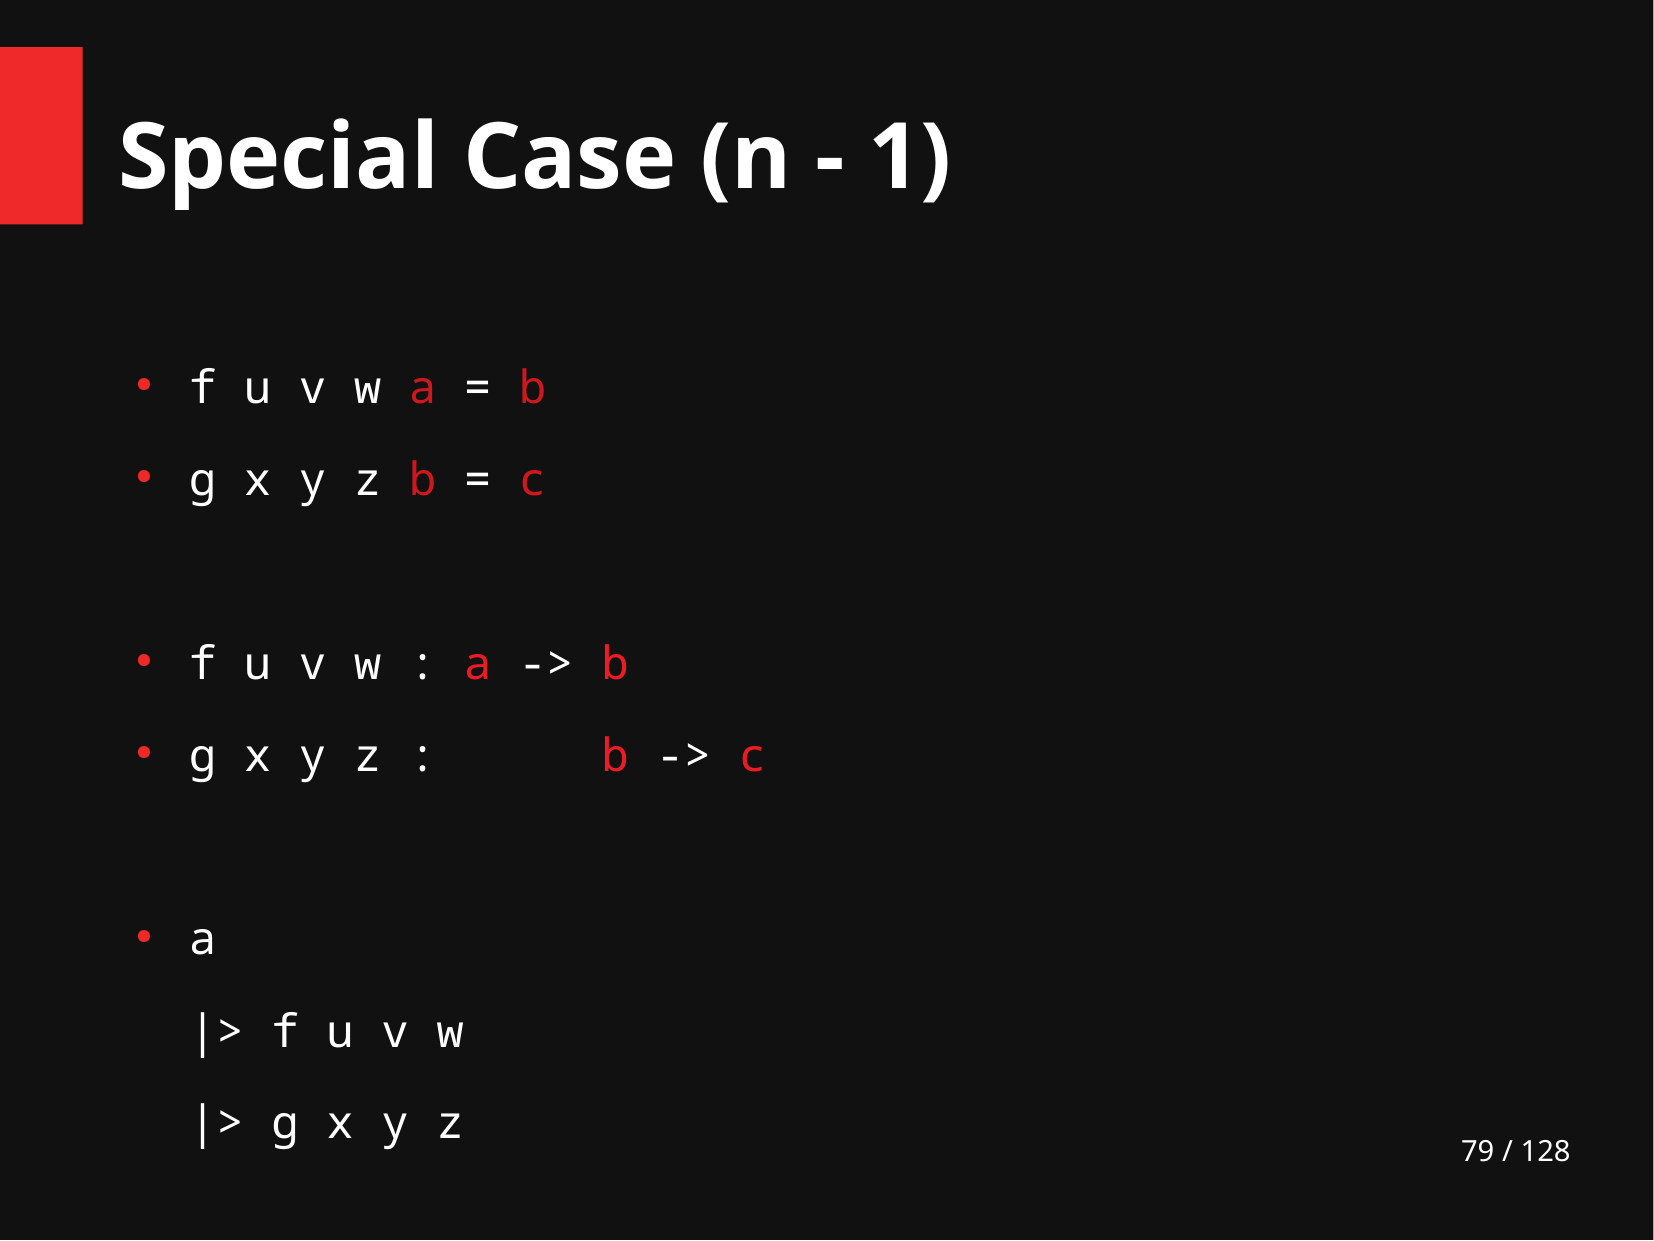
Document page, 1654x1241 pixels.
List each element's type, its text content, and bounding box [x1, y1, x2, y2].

list f u v w a = b g x y z b = c f u v w : a -> b g x y z : b -> c a |> f u v w |> g x y z [118, 354, 1536, 1074]
title Special Case (n - 1) [118, 49, 1571, 257]
